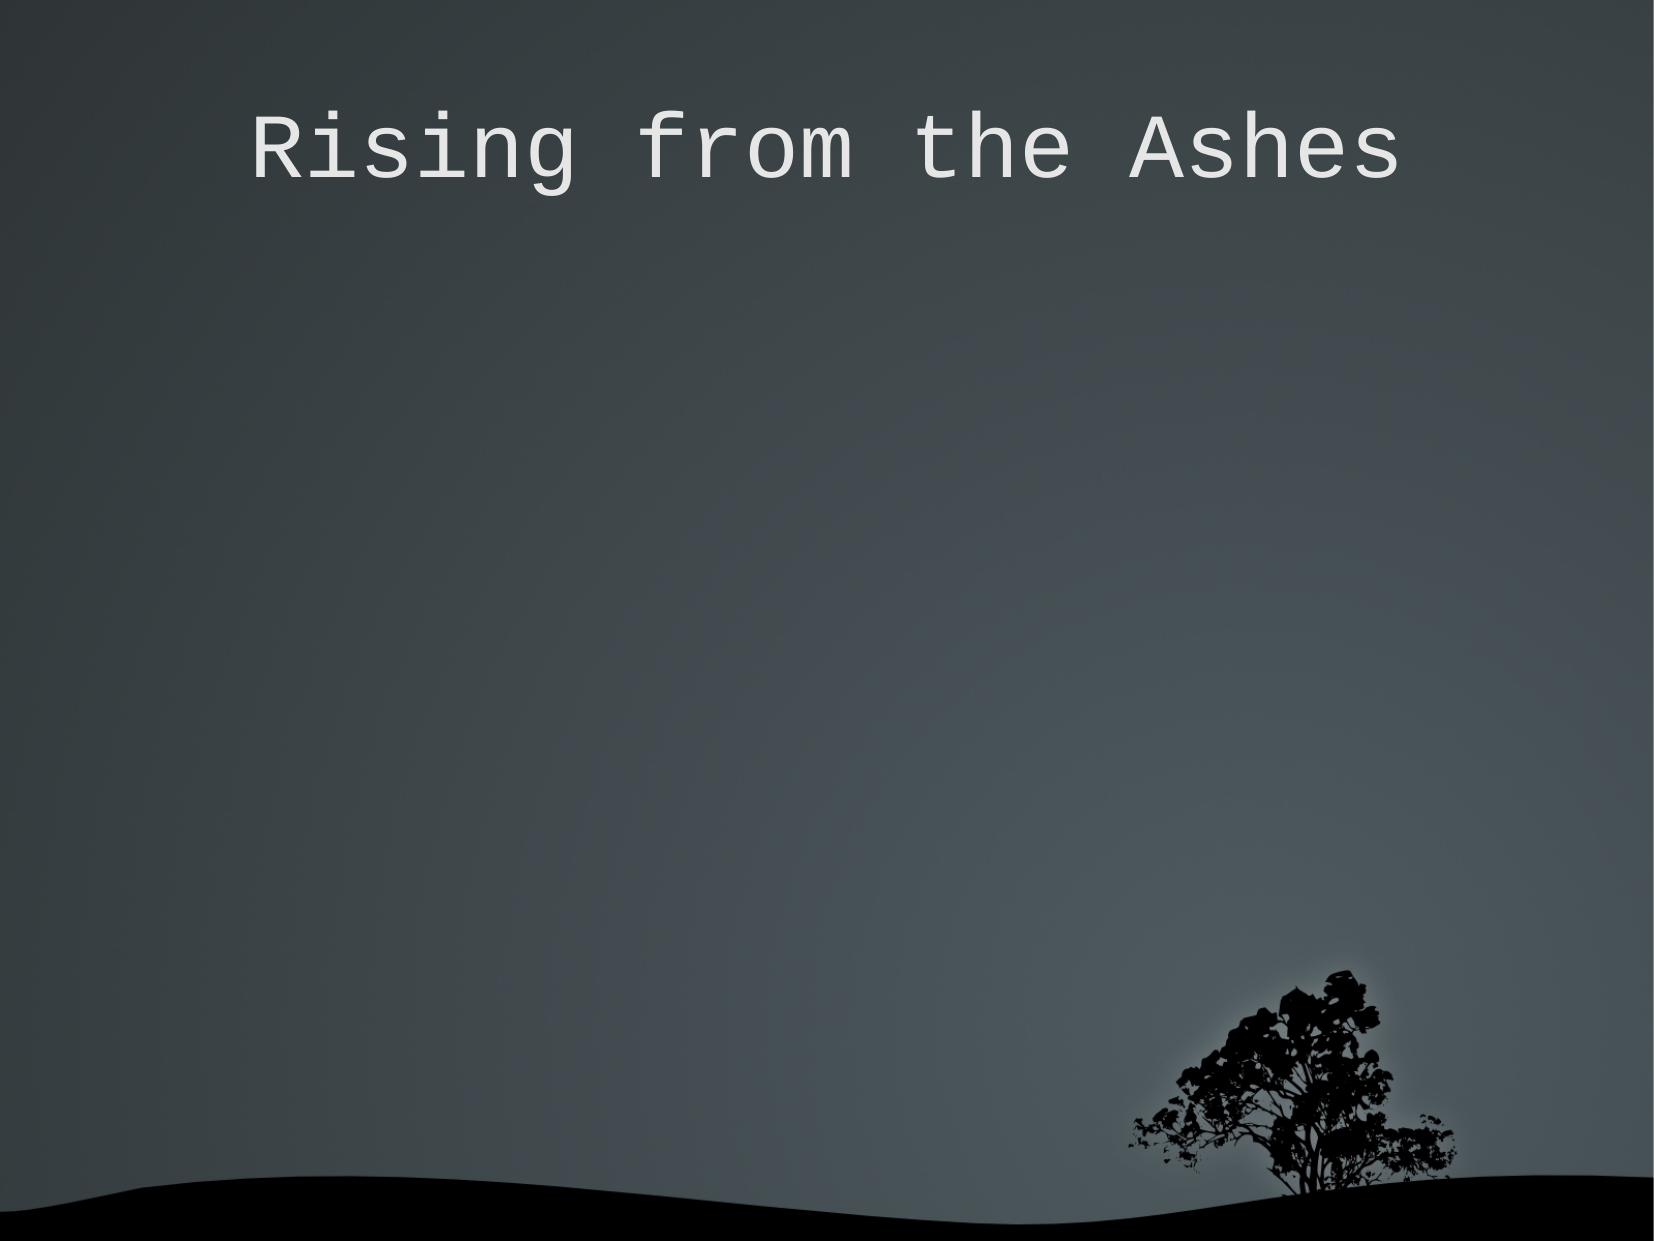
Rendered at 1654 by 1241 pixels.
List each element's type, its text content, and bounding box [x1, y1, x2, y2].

title Rising from the Ashes [82, 56, 1571, 250]
list [82, 290, 1571, 1094]
picture [0, 0, 1654, 1241]
